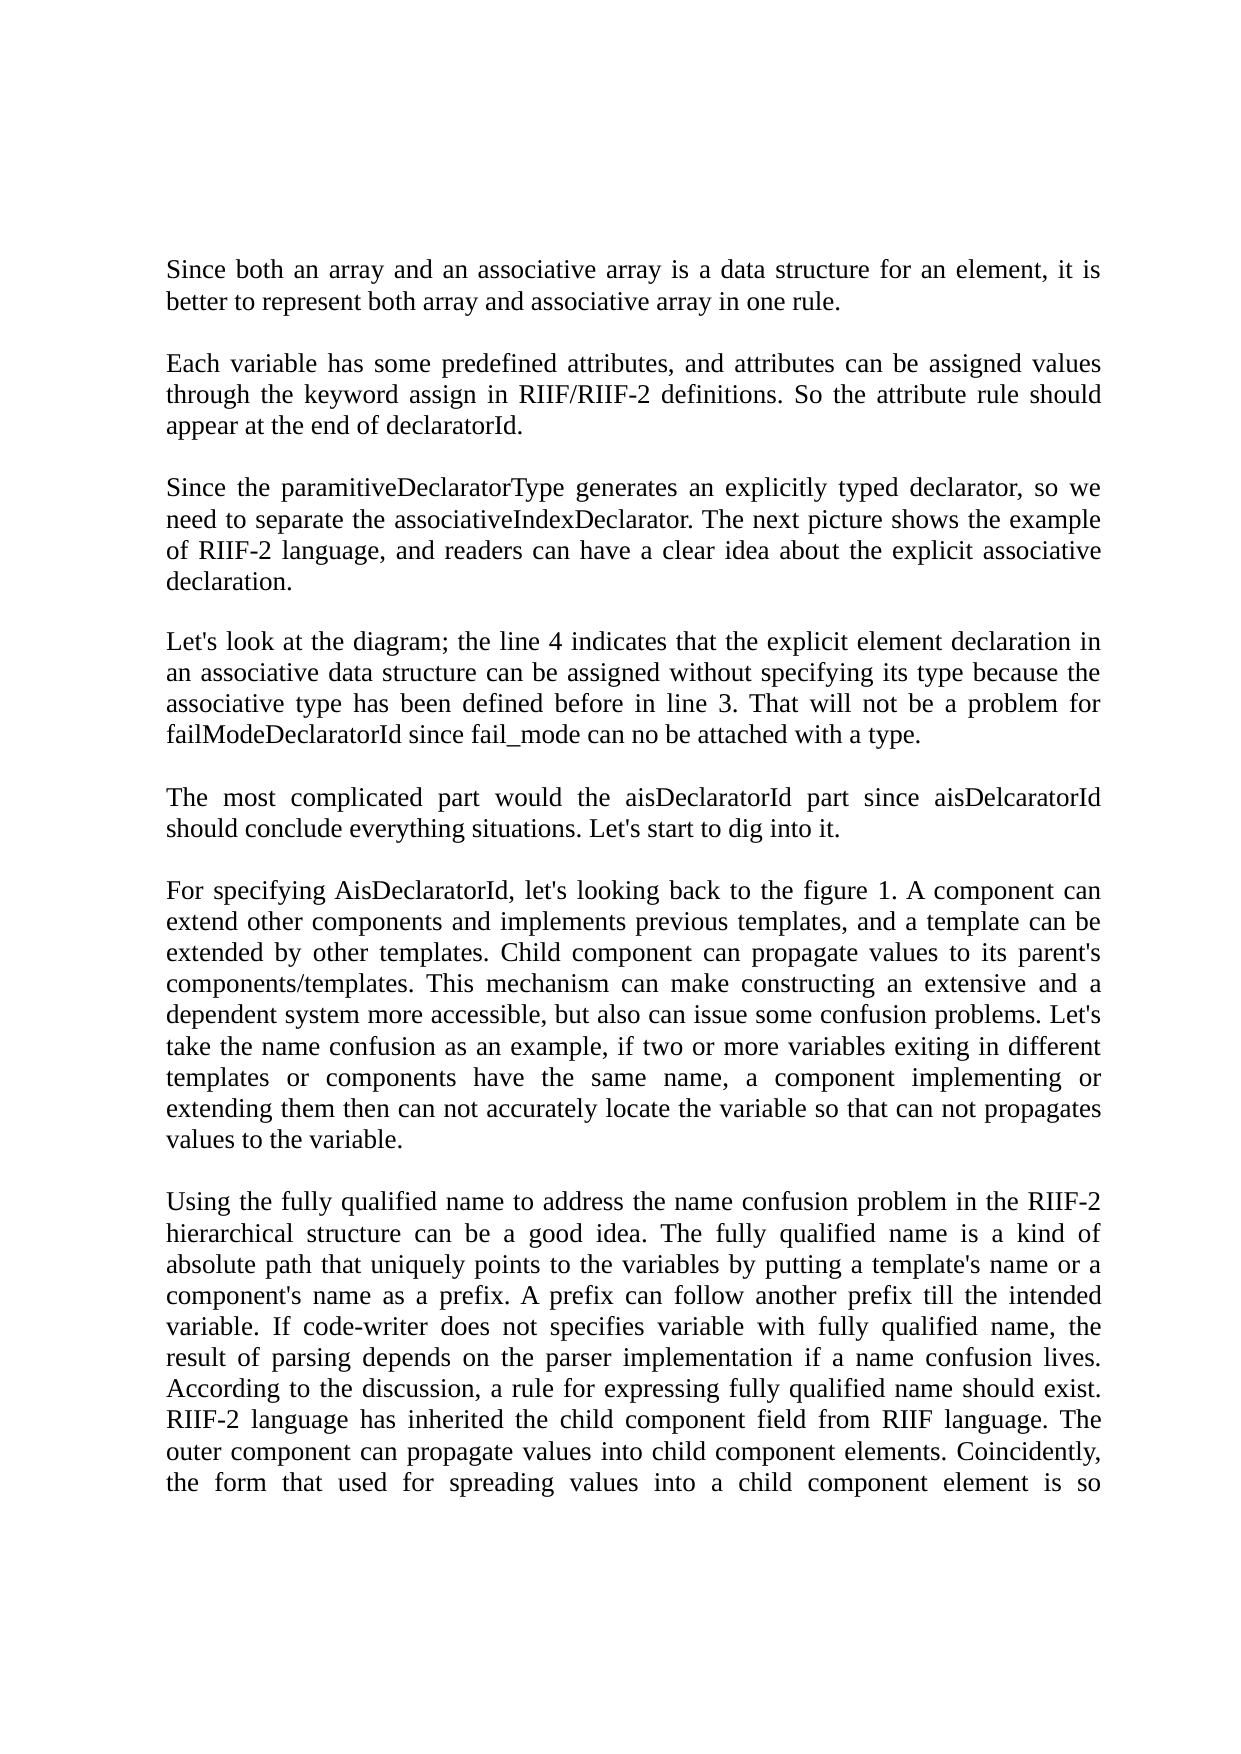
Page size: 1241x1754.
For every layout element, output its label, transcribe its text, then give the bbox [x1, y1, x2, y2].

text Each variable has some predefined attributes, and attributes can be assigned values through the keyword assign in RIIF/RIIF-2 definitions. So the attribute rule should appear at the end of declaratorId. [166, 347, 1103, 440]
text For specifying AisDeclaratorId, let's looking back to the figure 1. A component can extend other components and implements previous templates, and a template can be extended by other templates. Child component can propagate values to its parent's components/templates. This mechanism can make constructing an extensive and a dependent system more accessible, but also can issue some confusion problems. Let's take the name confusion as an example, if two or more variables exiting in different templates or components have the same name, a component implementing or extending them then can not accurately locate the variable so that can not propagates values to the variable. [166, 874, 1103, 1154]
text Let's look at the diagram; the line 4 indicates that the explicit element declaration in an associative data structure can be assigned without specifying its type because the associative type has been defined before in line 3. That will not be a problem for failModeDeclaratorId since fail_mode can no be attached with a type. [166, 625, 1103, 749]
text The most complicated part would the aisDeclaratorId part since aisDelcaratorId should conclude everything situations. Let's start to dig into it. [166, 781, 1103, 843]
text Since the paramitiveDeclaratorType generates an explicitly typed declarator, so we need to separate the associativeIndexDeclarator. The next picture shows the example of RIIF-2 language, and readers can have a clear idea about the explicit associative declaration. [166, 472, 1103, 596]
text Since both an array and an associative array is a data structure for an element, it is better to represent both array and associative array in one rule. [166, 253, 1103, 316]
text Using the fully qualified name to address the name confusion problem in the RIIF-2 hierarchical structure can be a good idea. The fully qualified name is a kind of absolute path that uniquely points to the variables by putting a template's name or a component's name as a prefix. A prefix can follow another prefix till the intended variable. If code-writer does not specifies variable with fully qualified name, the result of parsing depends on the parser implementation if a name confusion lives. According to the discussion, a rule for expressing fully qualified name should exist. RIIF-2 language has inherited the child component field from RIIF language. The outer component can propagate values into child component elements. Coincidently, the form that used for spreading values into a child component element is so [166, 1186, 1103, 1497]
